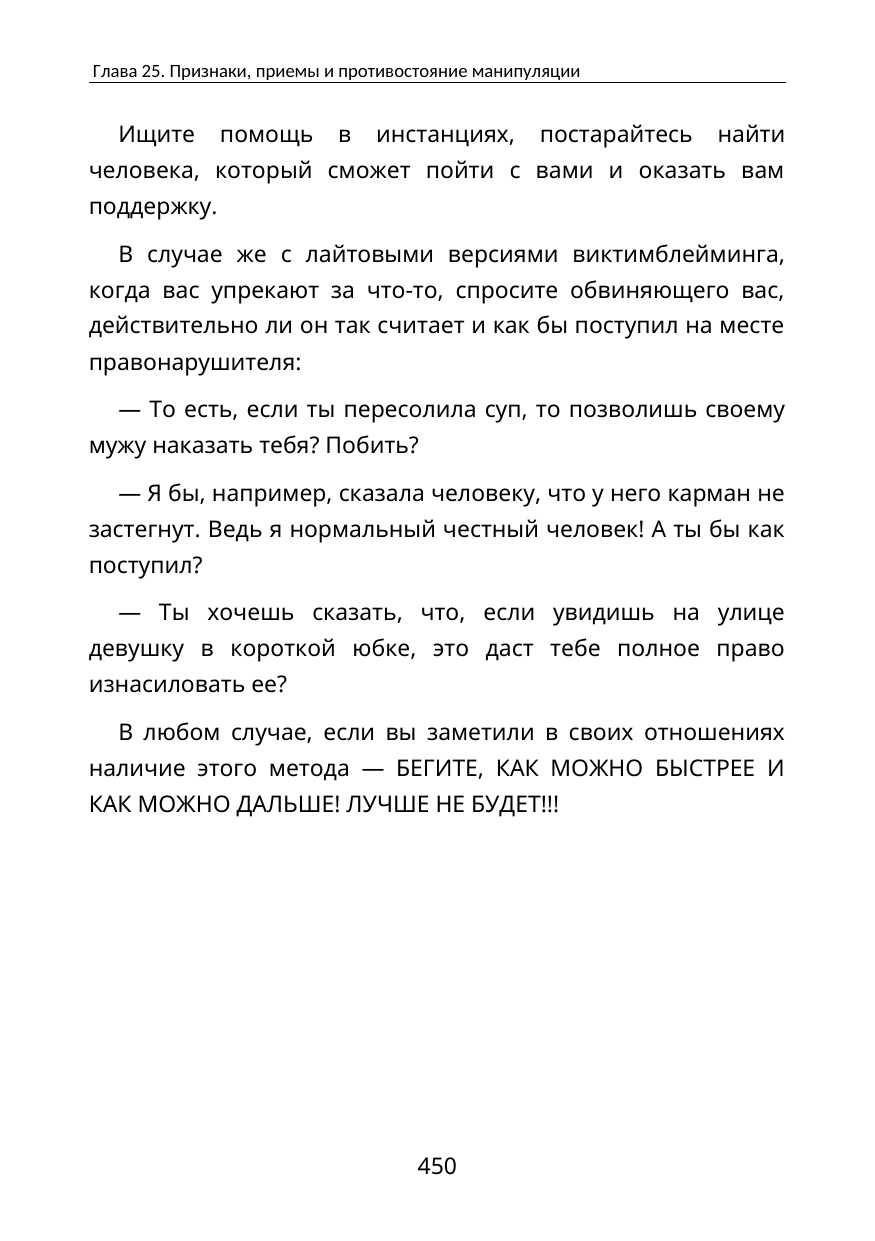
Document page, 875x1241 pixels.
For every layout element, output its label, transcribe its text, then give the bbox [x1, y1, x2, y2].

text В случае же с лайтовыми версиями виктимблейминга, когда вас упрекают за что-то, спросите обвиняющего вас, действительно ли он так считает и как бы поступил на месте правонарушителя: [88, 238, 786, 377]
text — То есть, если ты пересолила суп, то позволишь своему мужу наказать тебя? Побить? [88, 393, 786, 460]
text В любом случае, если вы заметили в своих отношениях наличие этого метода — БЕГИТЕ, КАК МОЖНО БЫСТРЕЕ И КАК МОЖНО ДАЛЬШЕ! ЛУЧШЕ НЕ БУДЕТ!!! [88, 716, 786, 819]
text Ищите помощь в инстанциях, постарайтесь найти человека, который сможет пойти с вами и оказать вам поддержку. [88, 118, 786, 221]
text — Я бы, например, сказала человеку, что у него карман не застегнут. Ведь я нормальный честный человек! А ты бы как поступил? [88, 477, 786, 580]
text — Ты хочешь сказать, что, если увидишь на улице девушку в короткой юбке, это даст тебе полное право изнасиловать ее? [88, 596, 786, 699]
